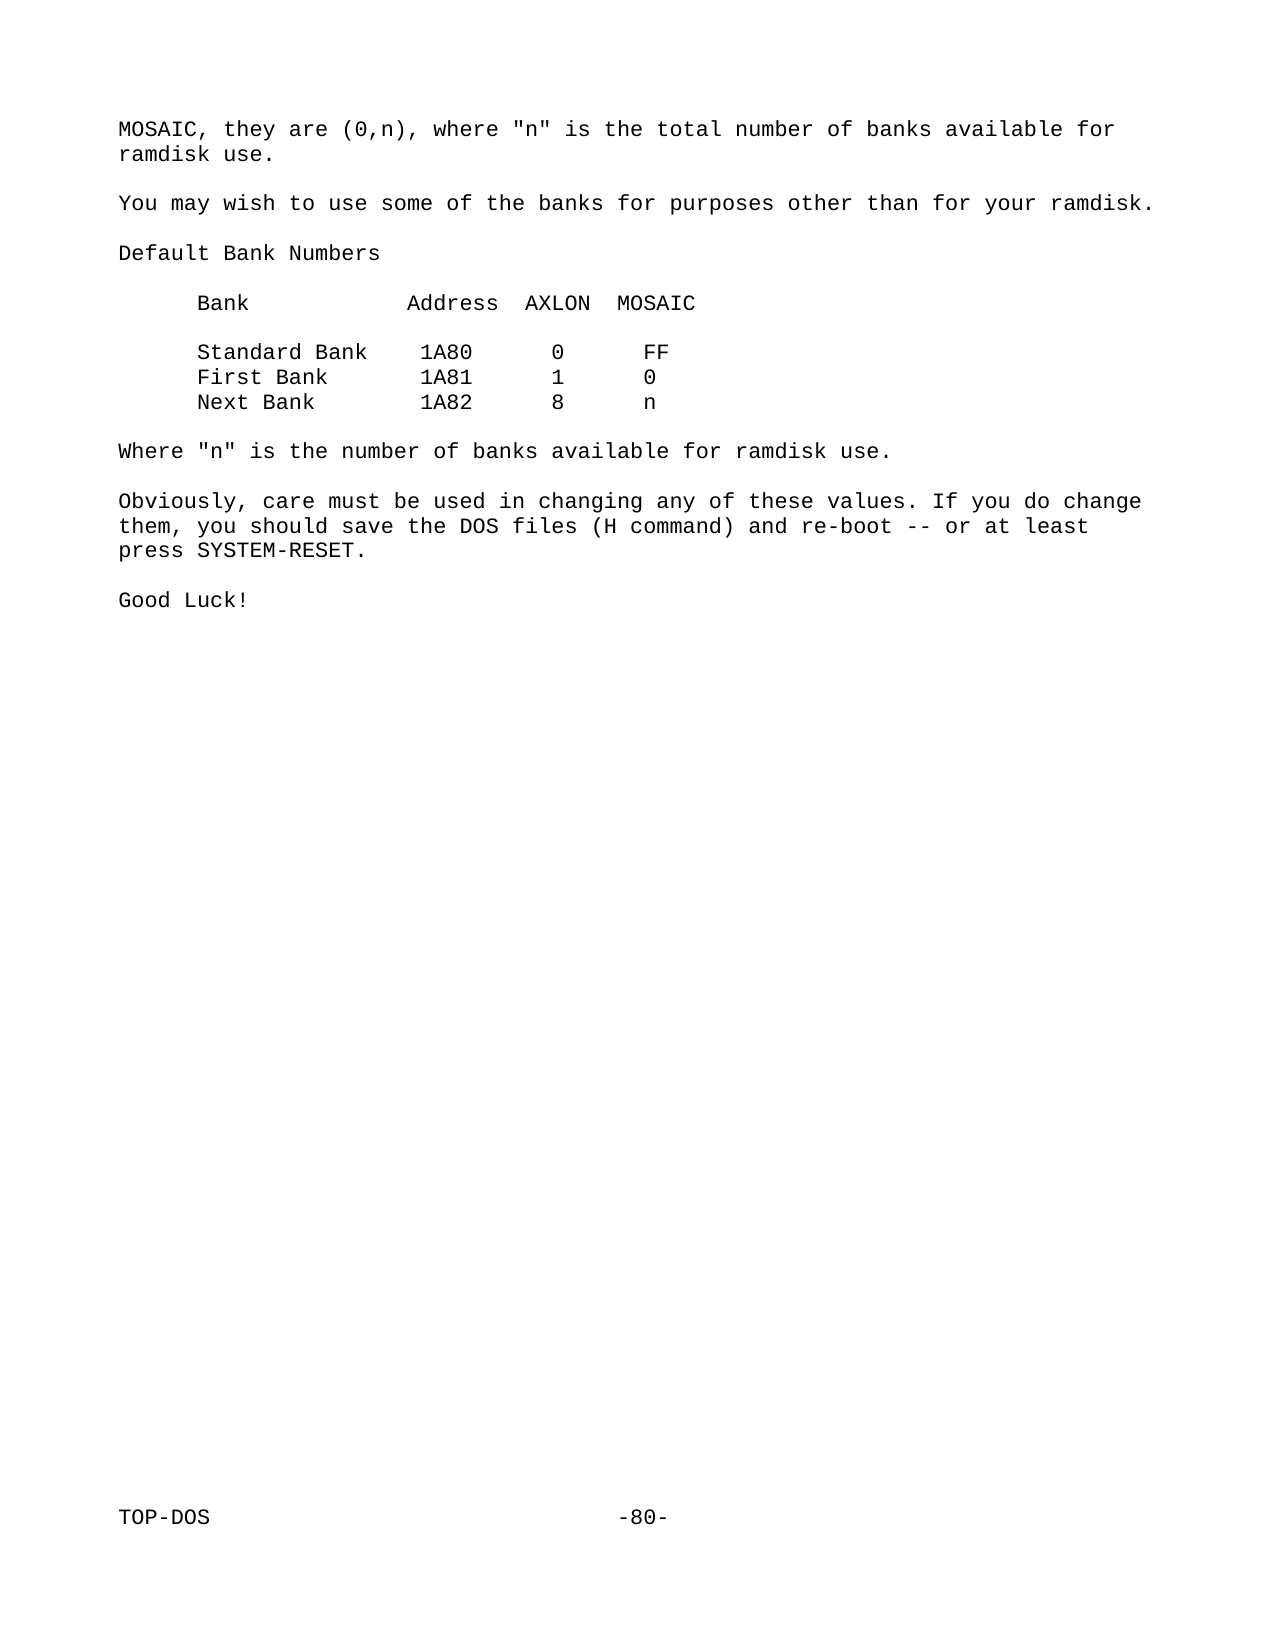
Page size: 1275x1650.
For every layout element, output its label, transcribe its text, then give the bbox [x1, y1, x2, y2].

text ramdisk use. [118, 143, 1157, 168]
text press SYSTEM-RESET. [118, 539, 1157, 564]
text Good Luck! [118, 589, 1157, 614]
text them, you should save the DOS files (H command) and re-boot -- or at least [118, 515, 1157, 539]
text Default Bank Numbers [118, 242, 1157, 267]
text MOSAIC, they are (0,n), where "n" is the total number of banks available for [118, 118, 1157, 143]
text Standard Bank 1A80 0 FF [118, 341, 1157, 366]
text Where "n" is the number of banks available for ramdisk use. [118, 440, 1157, 465]
text Bank Address AXLON MOSAIC [118, 292, 1157, 316]
text Next Bank 1A82 8 n [118, 391, 1157, 416]
text You may wish to use some of the banks for purposes other than for your ramdisk. [118, 192, 1157, 217]
text TOP-DOS -80- [118, 1506, 1157, 1531]
text First Bank 1A81 1 0 [118, 366, 1157, 391]
text Obviously, care must be used in changing any of these values. If you do change [118, 490, 1157, 515]
